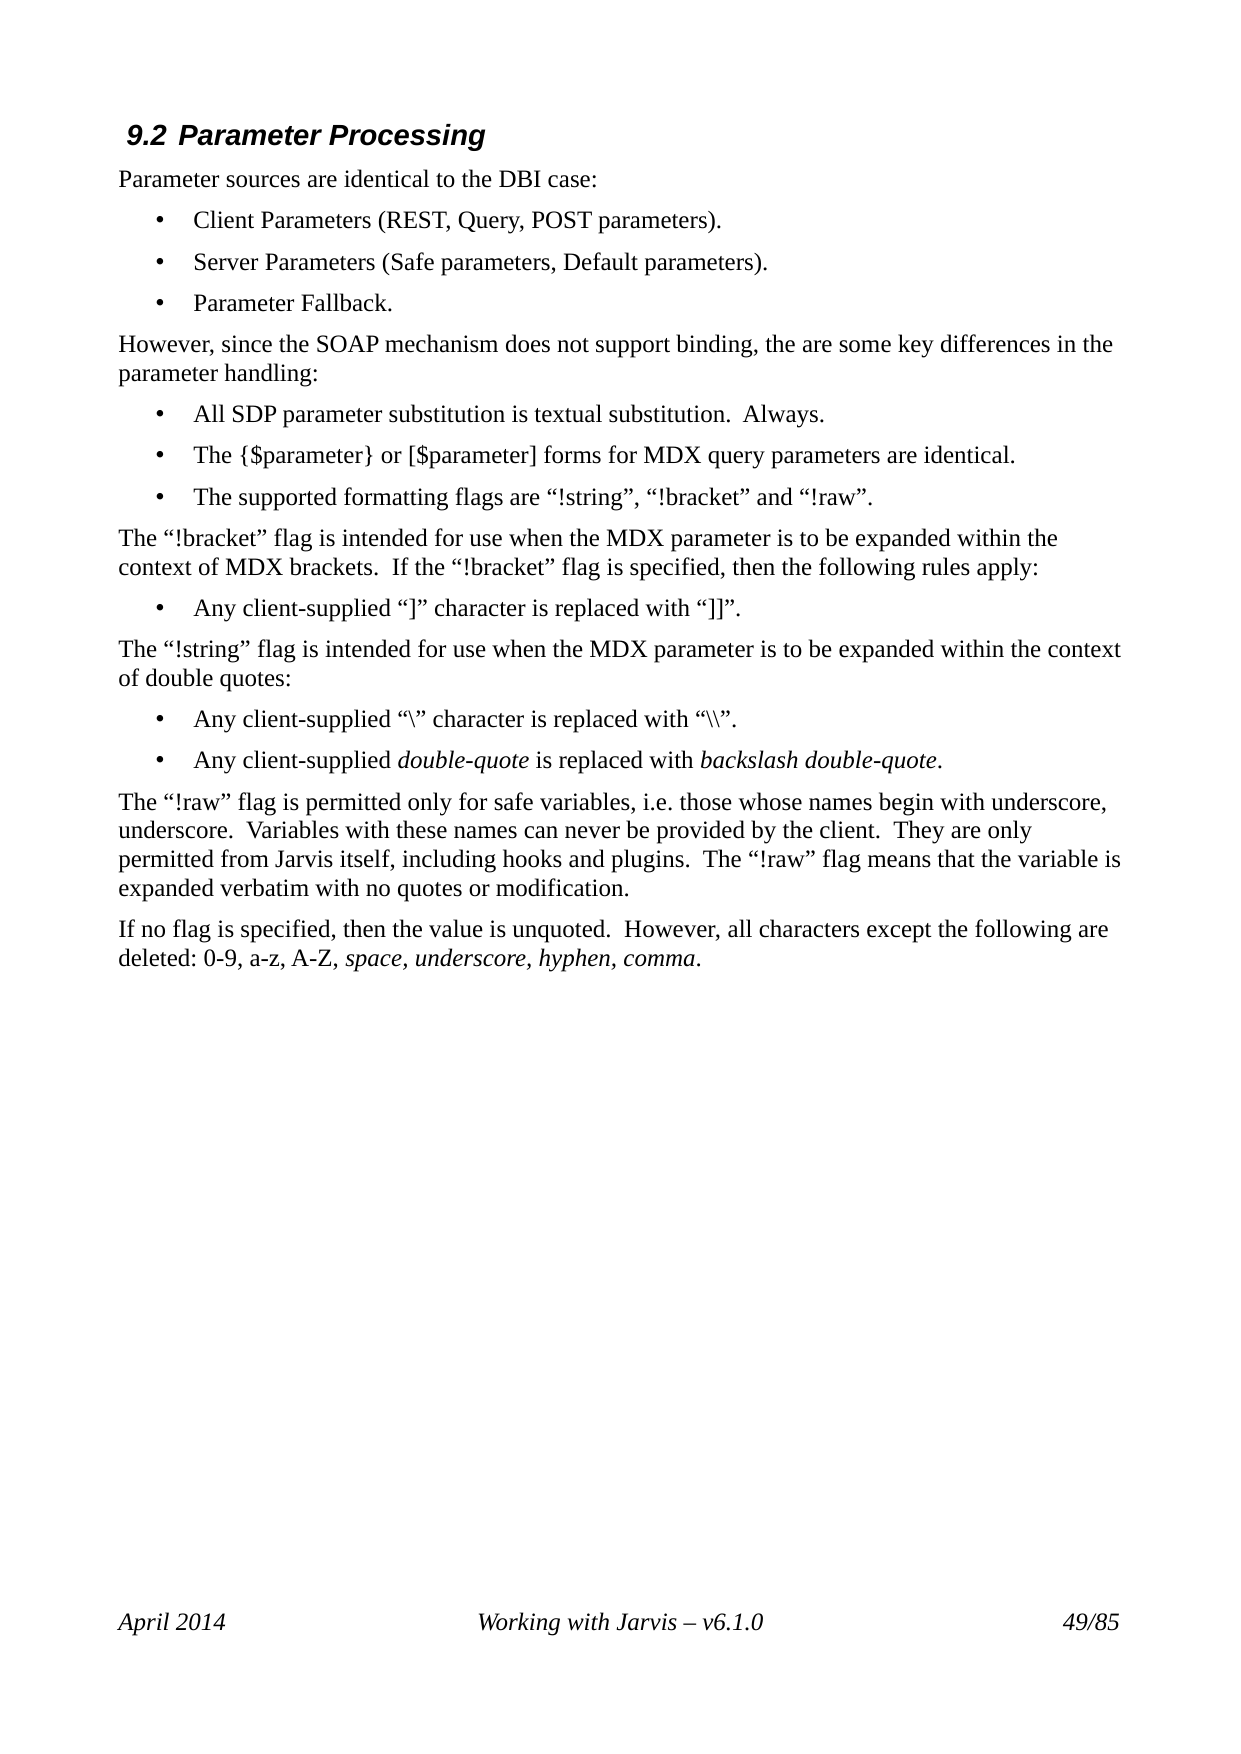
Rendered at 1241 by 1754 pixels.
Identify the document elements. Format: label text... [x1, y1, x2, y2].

text The “!string” flag is intended for use when the MDX parameter is to be expanded within the context of double quotes: [118, 634, 1122, 692]
list Any client-supplied “]” character is replaced with “]]”. [156, 593, 1122, 622]
list Client Parameters (REST, Query, POST parameters). [156, 205, 1122, 234]
text Parameter sources are identical to the DBI case: [118, 164, 1122, 193]
text The “!raw” flag is permitted only for safe variables, i.e. those whose names begin with underscore, underscore. Variables with these names can never be provided by the client. They are only permitted from Jarvis itself, including hooks and plugins. The “!raw” flag means that the variable is expanded verbatim with no quotes or modification. [118, 787, 1122, 902]
list Any client-supplied double-quote is replaced with backslash double-quote. [156, 745, 1122, 774]
text If no flag is specified, then the value is unquoted. However, all characters except the following are deleted: 0-9, a-z, A-Z, space, underscore, hyphen, comma. [118, 914, 1122, 972]
list The supported formatting flags are “!string”, “!bracket” and “!raw”. [156, 482, 1122, 510]
text However, since the SOAP mechanism does not support binding, the are some key differences in the parameter handling: [118, 329, 1122, 387]
text The “!bracket” flag is intended for use when the MDX parameter is to be expanded within the context of MDX brackets. If the “!bracket” flag is specified, then the following rules apply: [118, 523, 1122, 580]
subtitle Parameter Processing [118, 118, 1122, 152]
list All SDP parameter substitution is textual substitution. Always. [156, 399, 1122, 428]
list Any client-supplied “\” character is replaced with “\\”. [156, 704, 1122, 733]
list The {$parameter} or [$parameter] forms for MDX query parameters are identical. [156, 440, 1122, 469]
list Parameter Fallback. [156, 288, 1122, 317]
list Server Parameters (Safe parameters, Default parameters). [156, 247, 1122, 275]
